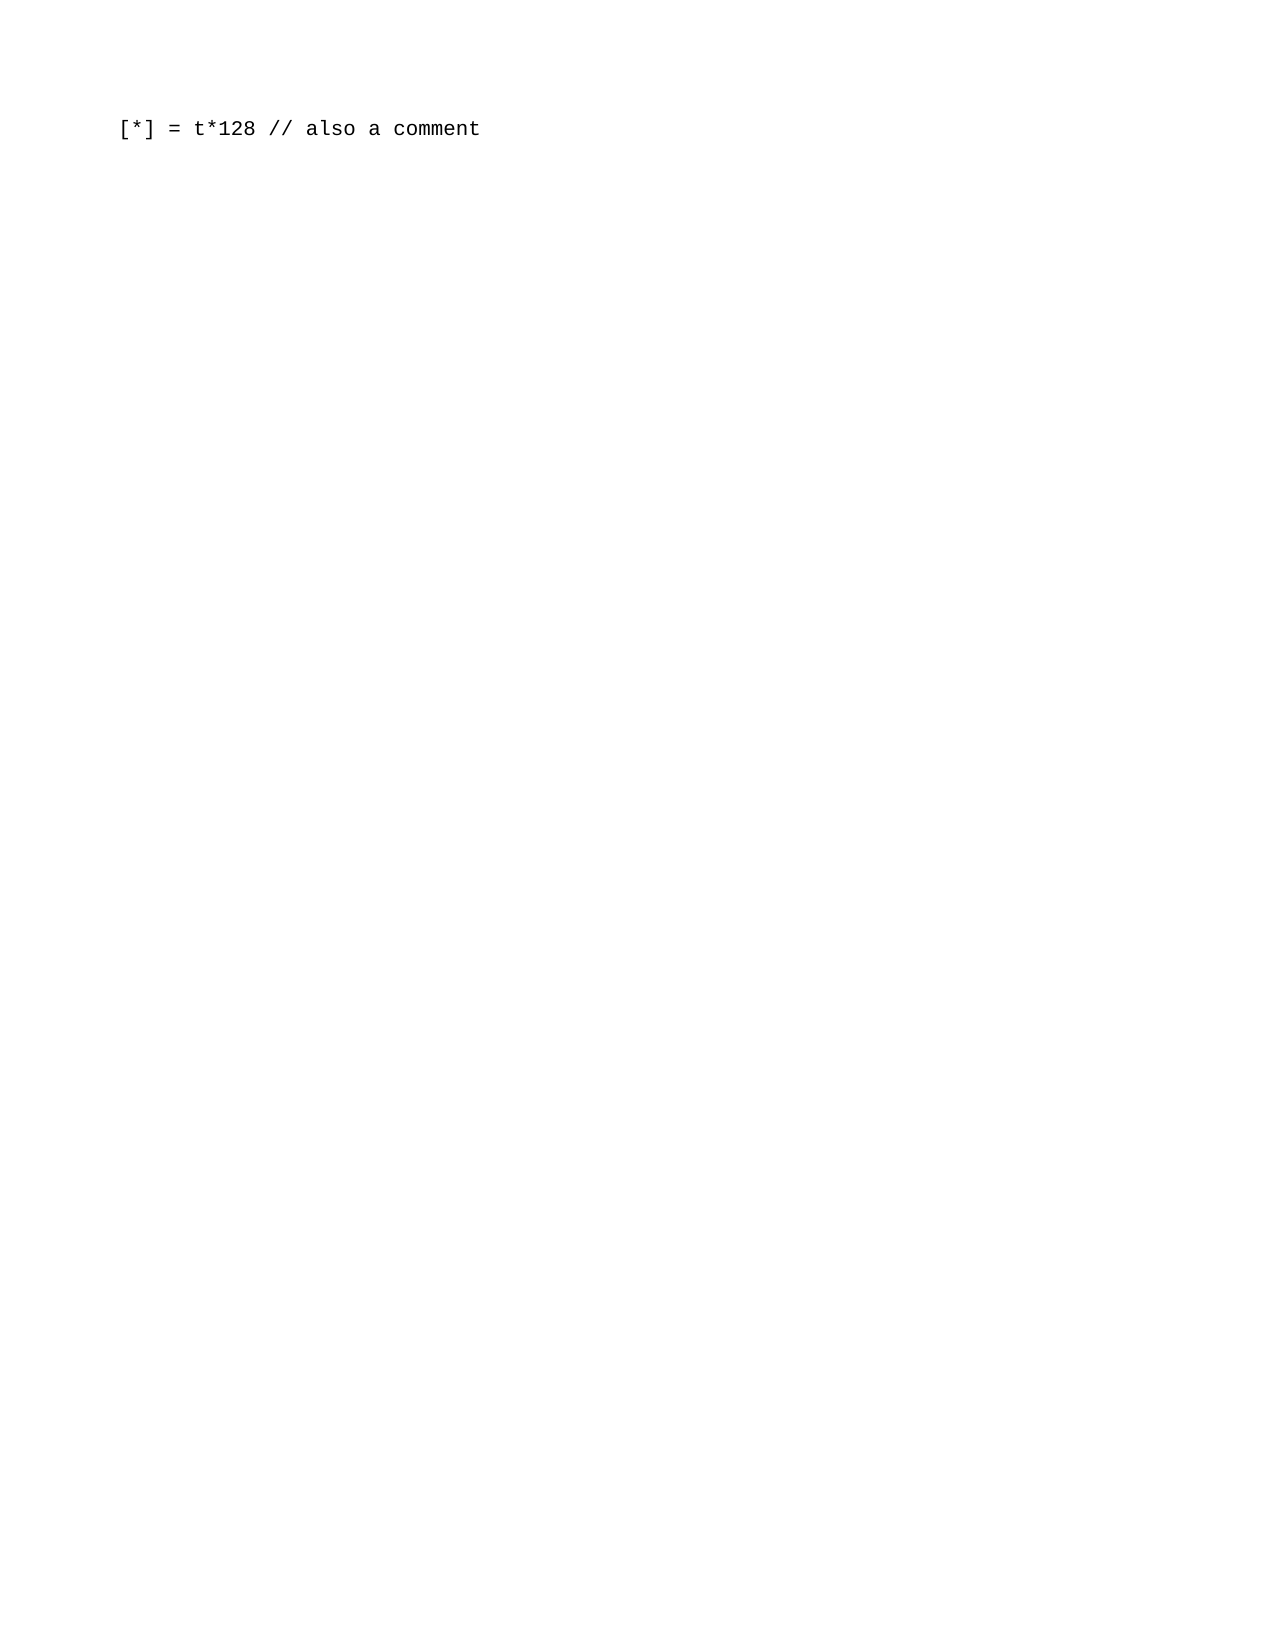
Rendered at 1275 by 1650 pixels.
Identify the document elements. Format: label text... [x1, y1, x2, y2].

text [*] = t*128 // also a comment [118, 118, 1157, 142]
